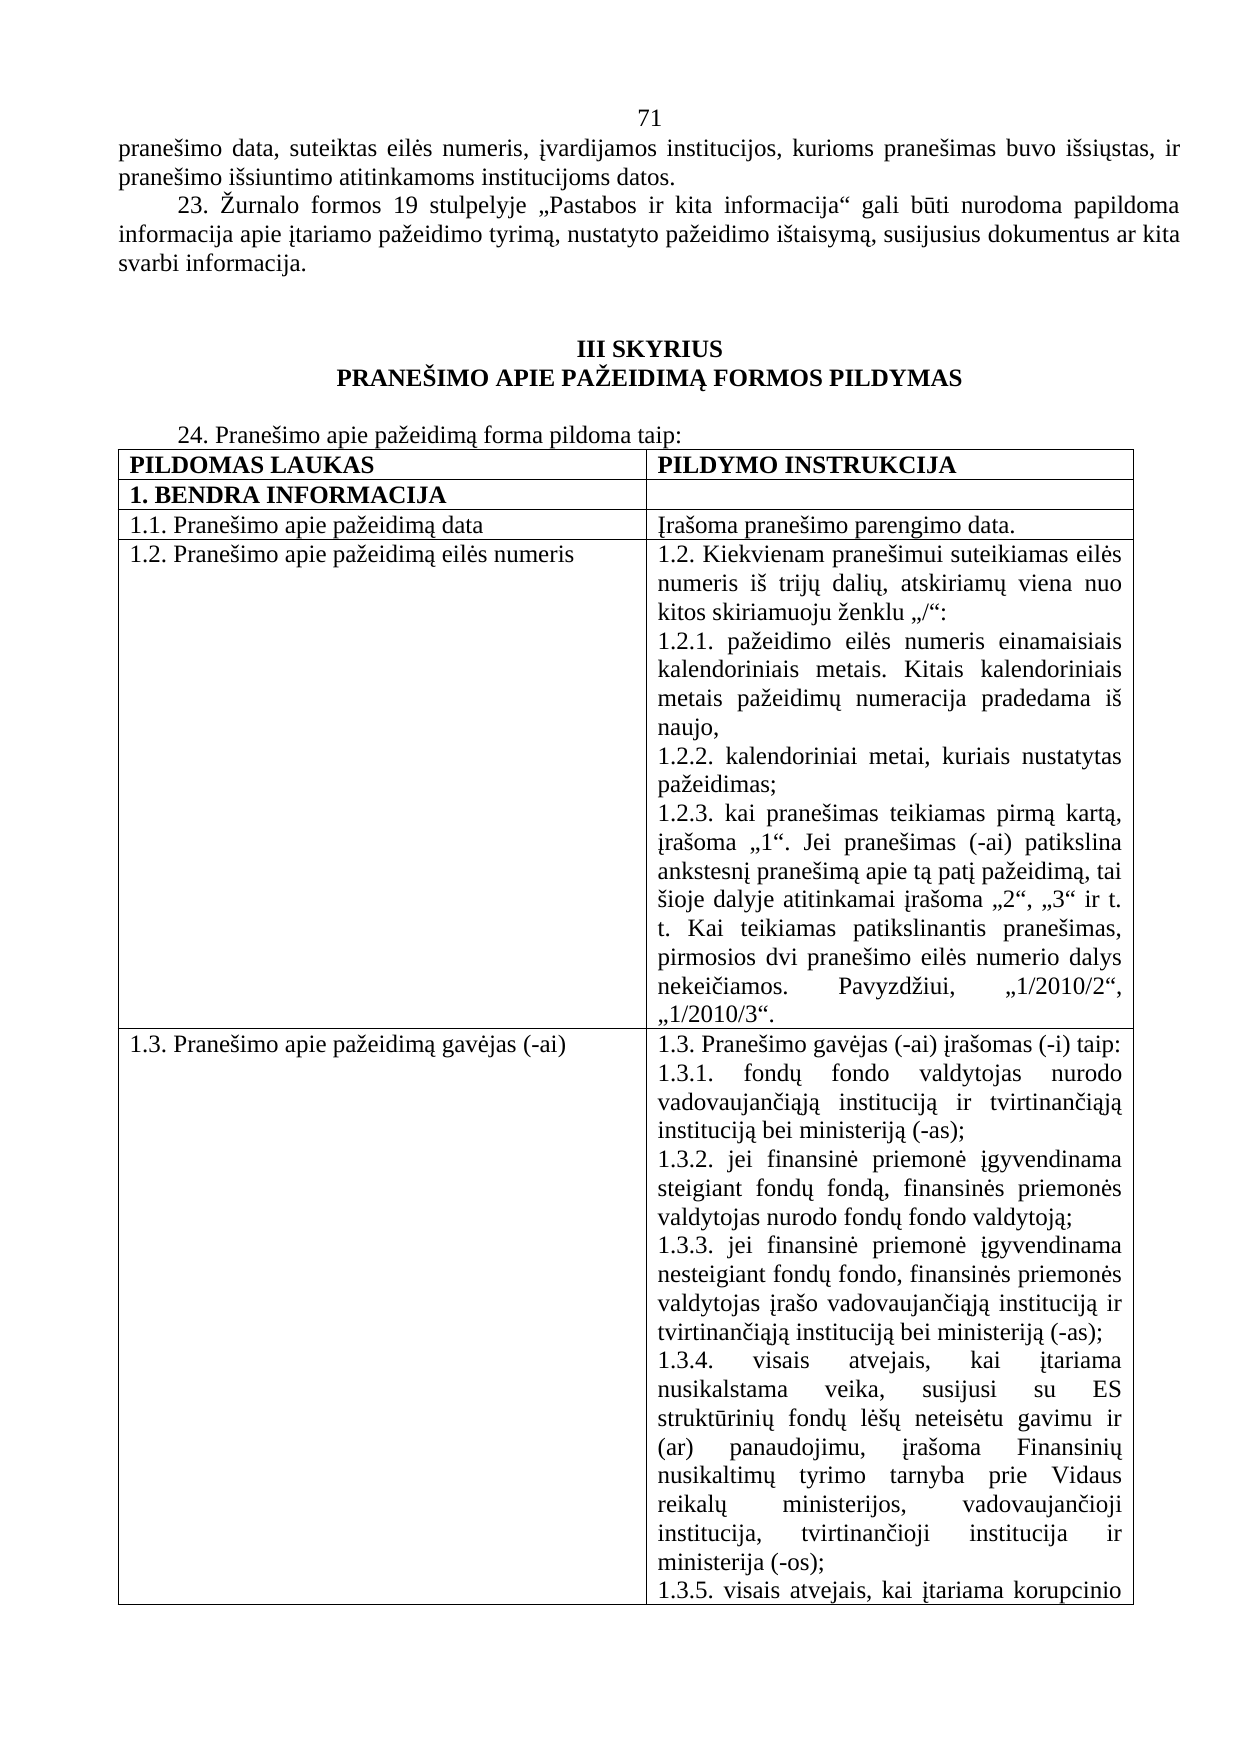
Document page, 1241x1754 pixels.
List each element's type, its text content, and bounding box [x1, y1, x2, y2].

table_cell Įrašoma pranešimo parengimo data. [647, 510, 1133, 538]
text III SKYRIUS [118, 334, 1181, 363]
text 24. Pranešimo apie pažeidimą forma pildoma taip: [118, 420, 1181, 449]
table_cell 1.2. Kiekvienam pranešimui suteikiamas eilės numeris iš trijų dalių, atskiriamų viena nuo kitos skiriamuoju ženklu „/“: 1.2.1. pažeidimo eilės numeris einamaisiais kalendoriniais metais. Kitais kalendoriniais metais pažeidimų numeracija pradedama iš naujo, 1.2.2. kalendoriniai metai, kuriais nustatytas pažeidimas; 1.2.3. kai pranešimas teikiamas pirmą kartą, įrašoma „1“. Jei pranešimas (-ai) patikslina ankstesnį pranešimą apie tą patį pažeidimą, tai šioje dalyje atitinkamai įrašoma „2“, „3“ ir t. t. Kai teikiamas patikslinantis pranešimas, pirmosios dvi pranešimo eilės numerio dalys nekeičiamos. Pavyzdžiui, „1/2010/2“, „1/2010/3“. [647, 540, 1133, 1028]
table_header PILDOMAS LAUKAS [119, 450, 646, 479]
table_cell 1.2. Pranešimo apie pažeidimą eilės numeris [119, 540, 646, 1028]
table_cell 1.3. Pranešimo apie pažeidimą gavėjas (-ai) [119, 1029, 646, 1604]
table_header PILDYMO INSTRUKCIJA [647, 450, 1133, 479]
text 23. Žurnalo formos 19 stulpelyje „Pastabos ir kita informacija“ gali būti nurodoma papildoma informacija apie įtariamo pažeidimo tyrimą, nustatyto pažeidimo ištaisymą, susijusius dokumentus ar kita svarbi informacija. [118, 190, 1181, 277]
table_cell 1.3. Pranešimo gavėjas (-ai) įrašomas (-i) taip: 1.3.1. fondų fondo valdytojas nurodo vadovaujančiąją instituciją ir tvirtinančiąją instituciją bei ministeriją (-as); 1.3.2. jei finansinė priemonė įgyvendinama steigiant fondų fondą, finansinės priemonės valdytojas nurodo fondų fondo valdytoją; 1.3.3. jei finansinė priemonė įgyvendinama nesteigiant fondų fondo, finansinės priemonės valdytojas įrašo vadovaujančiąją instituciją ir tvirtinančiąją instituciją bei ministeriją (-as); 1.3.4. visais atvejais, kai įtariama nusikalstama veika, susijusi su ES struktūrinių fondų lėšų neteisėtu gavimu ir (ar) panaudojimu, įrašoma Finansinių nusikaltimų tyrimo tarnyba prie Vidaus reikalų ministerijos, vadovaujančioji institucija, tvirtinančioji institucija ir ministerija (-os); 1.3.5. visais atvejais, kai įtariama korupcinio [647, 1029, 1133, 1604]
table_cell [647, 480, 1133, 509]
text pranešimo data, suteiktas eilės numeris, įvardijamos institucijos, kurioms pranešimas buvo išsiųstas, ir pranešimo išsiuntimo atitinkamoms institucijoms datos. [118, 133, 1181, 190]
table_cell 1. BENDRA INFORMACIJA [119, 480, 646, 509]
text PRANEŠIMO APIE PAŽEIDIMĄ FORMOS PILDYMAS [118, 363, 1181, 392]
table_cell 1.1. Pranešimo apie pažeidimą data [119, 510, 646, 538]
